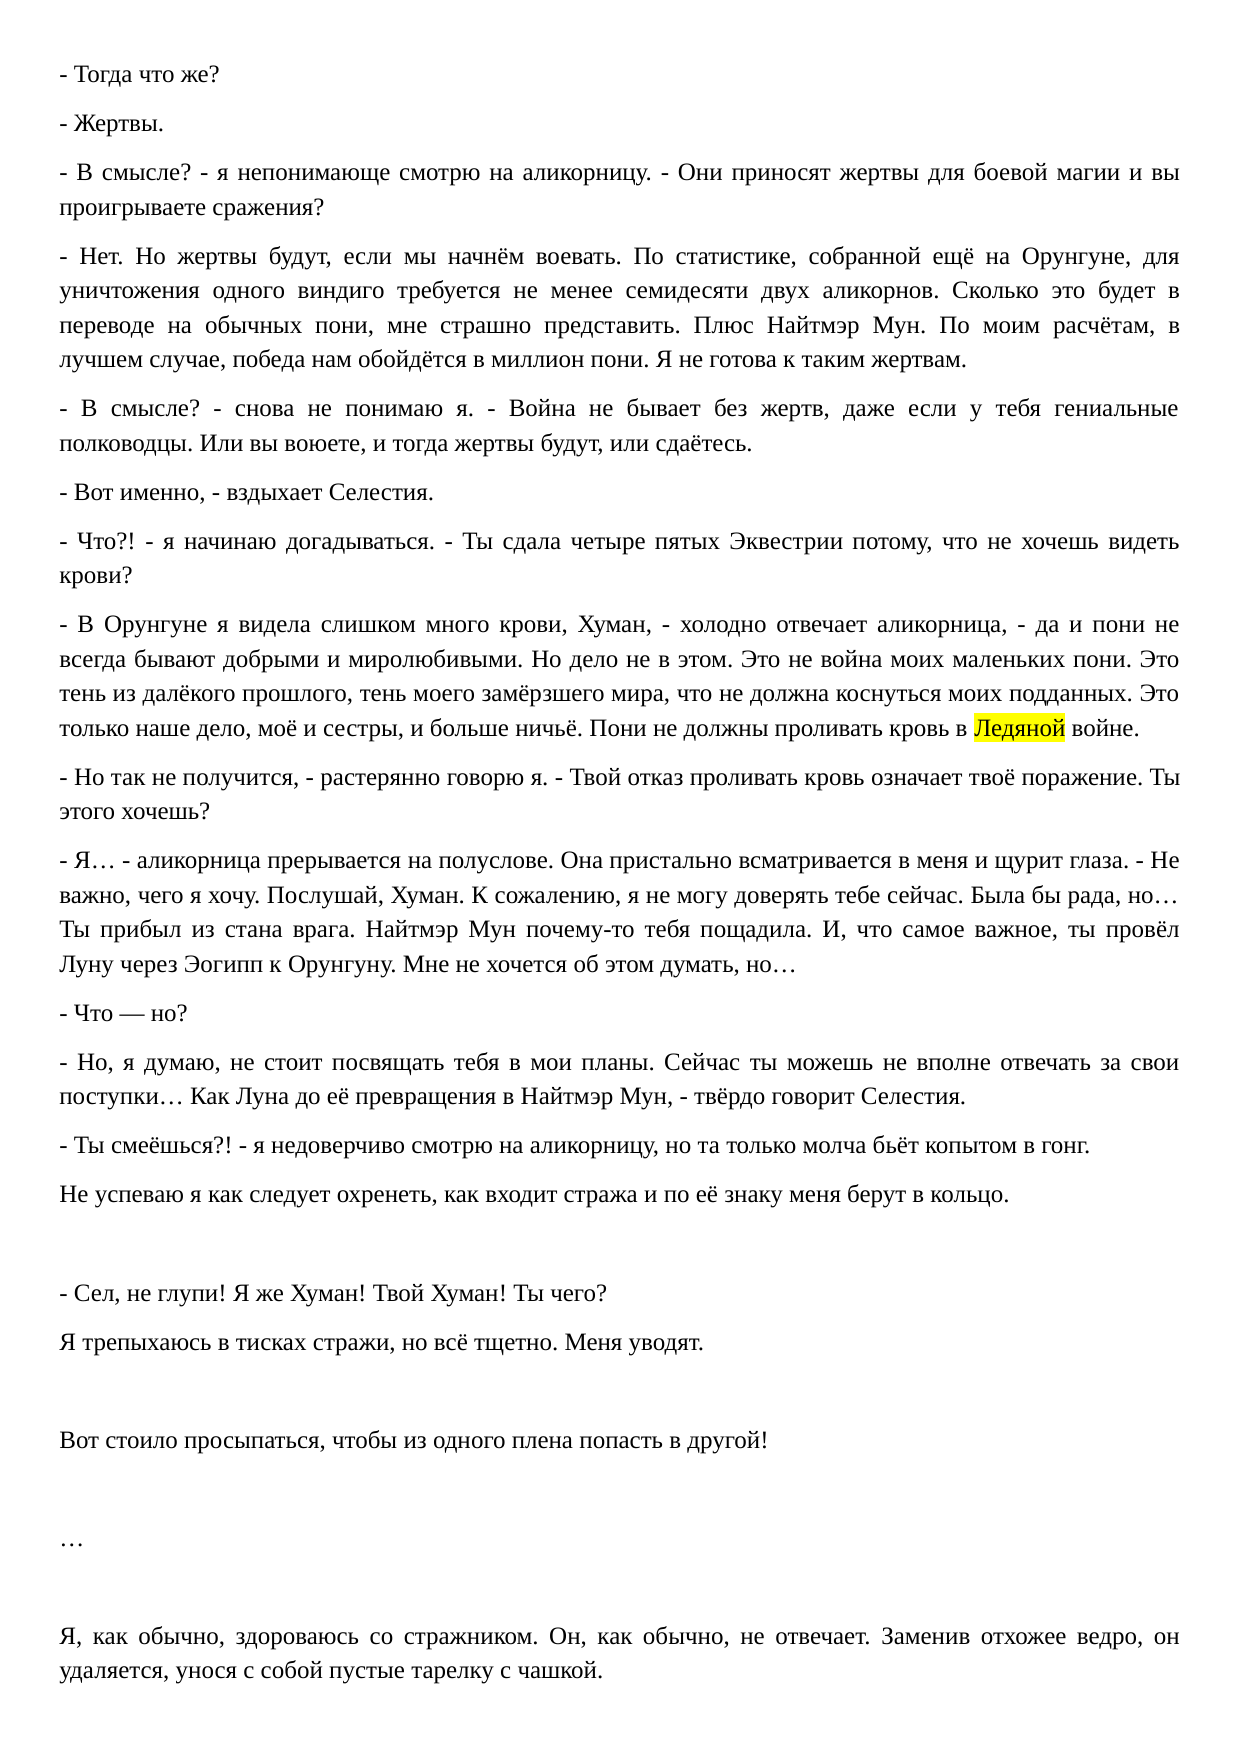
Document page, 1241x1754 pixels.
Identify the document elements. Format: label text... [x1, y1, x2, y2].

text Я, как обычно, здороваюсь со стражником. Он, как обычно, не отвечает. Заменив отхожее ведро, он удаляется, унося с собой пустые тарелку с чашкой. [59, 1621, 1181, 1684]
text - Но так не получится, - растерянно говорю я. - Твой отказ проливать кровь означает твоё поражение. Ты этого хочешь? [59, 762, 1181, 825]
text Вот стоило просыпаться, чтобы из одного плена попасть в другой! [59, 1425, 1181, 1454]
text - Что — но? [59, 998, 1181, 1027]
text - Ты смеёшься?! - я недоверчиво смотрю на аликорницу, но та только молча бьёт копытом в гонг. [59, 1131, 1181, 1159]
text - Нет. Но жертвы будут, если мы начнём воевать. По статистике, собранной ещё на Орунгуне, для уничтожения одного виндиго требуется не менее семидесяти двух аликорнов. Сколько это будет в переводе на обычных пони, мне страшно представить. Плюс Найтмэр Мун. По моим расчётам, в лучшем случае, победа нам обойдётся в миллион пони. Я не готова к таким жертвам. [59, 241, 1181, 373]
text - Жертвы. [59, 108, 1181, 137]
text Не успеваю я как следует охренеть, как входит стража и по её знаку меня берут в кольцо. [59, 1179, 1181, 1208]
text Я трепыхаюсь в тисках стражи, но всё тщетно. Меня уводят. [59, 1327, 1181, 1356]
text - Я… - аликорница прерывается на полуслове. Она пристально всматривается в меня и щурит глаза. - Не важно, чего я хочу. Послушай, Хуман. К сожалению, я не могу доверять тебе сейчас. Была бы рада, но… Ты прибыл из стана врага. Найтмэр Мун почему-то тебя пощадила. И, что самое важное, ты провёл Луну через Эогипп к Орунгуну. Мне не хочется об этом думать, но… [59, 845, 1181, 978]
text - Сел, не глупи! Я же Хуман! Твой Хуман! Ты чего? [59, 1278, 1181, 1306]
text - Но, я думаю, не стоит посвящать тебя в мои планы. Сейчас ты можешь не вполне отвечать за свои поступки… Как Луна до её превращения в Найтмэр Мун, - твёрдо говорит Селестия. [59, 1047, 1181, 1110]
text - В смысле? - я непонимающе смотрю на аликорницу. - Они приносят жертвы для боевой магии и вы проигрываете сражения? [59, 157, 1181, 220]
text - В Орунгуне я видела слишком много крови, Хуман, - холодно отвечает аликорница, - да и пони не всегда бывают добрыми и миролюбивыми. Но дело не в этом. Это не война моих маленьких пони. Это тень из далёкого прошлого, тень моего замёрзшего мира, что не должна коснуться моих подданных. Это только наше дело, моё и сестры, и больше ничьё. Пони не должны проливать кровь в Ледяной войне. [59, 609, 1181, 742]
text - Что?! - я начинаю догадываться. - Ты сдала четыре пятых Эквестрии потому, что не хочешь видеть крови? [59, 526, 1181, 589]
text … [59, 1523, 1181, 1552]
text - Тогда что же? [59, 59, 1181, 88]
text - Вот именно, - вздыхает Селестия. [59, 477, 1181, 506]
text - В смысле? - снова не понимаю я. - Война не бывает без жертв, даже если у тебя гениальные полководцы. Или вы воюете, и тогда жертвы будут, или сдаётесь. [59, 393, 1181, 456]
